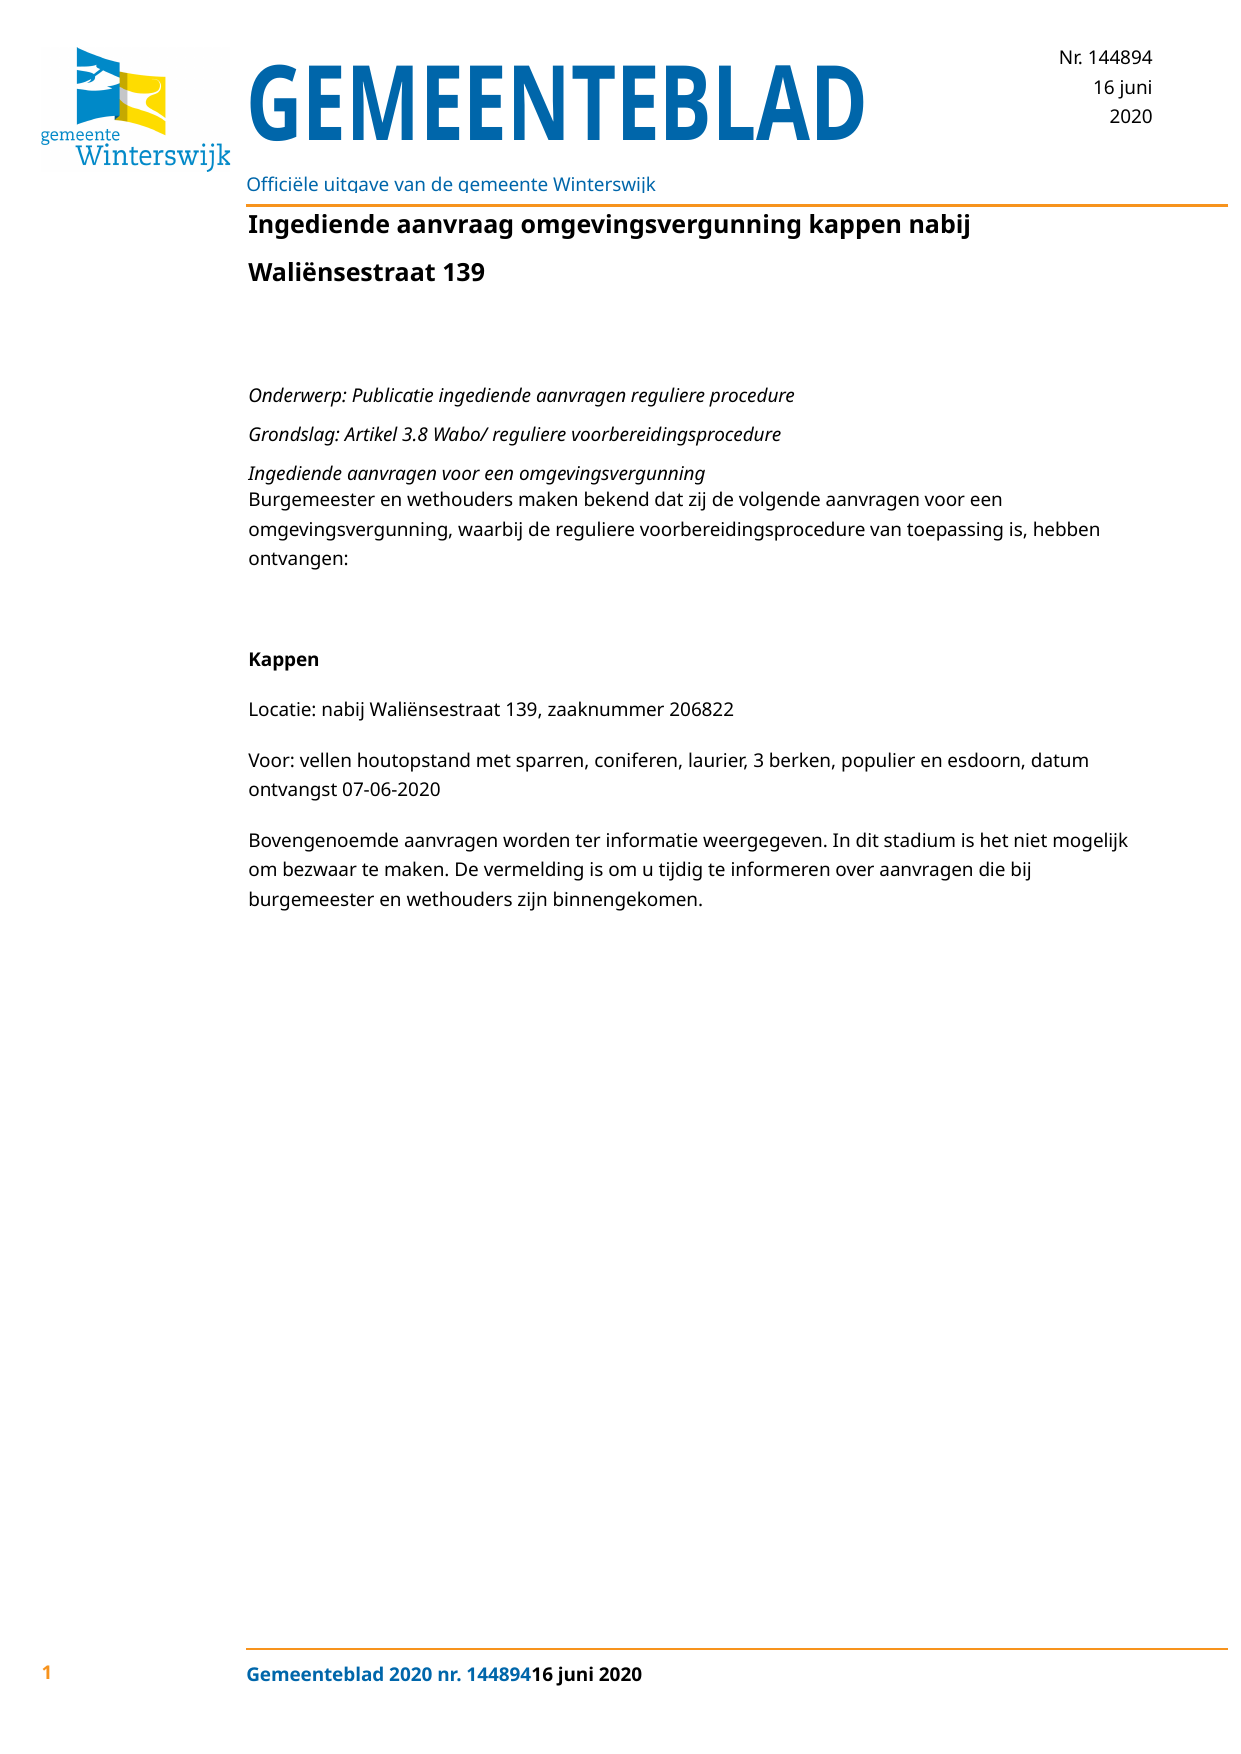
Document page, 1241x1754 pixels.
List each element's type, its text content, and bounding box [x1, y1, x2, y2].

text Ingediende aanvragen voor een omgevingsvergunning [248, 460, 1152, 486]
text Grondslag: Artikel 3.8 Wabo/ reguliere voorbereidingsprocedure [248, 421, 1152, 447]
text Onderwerp: Publicatie ingediende aanvragen reguliere procedure [248, 382, 1152, 408]
picture [225, 153, 231, 162]
text Kappen [248, 646, 1152, 672]
text Voor: vellen houtopstand met sparren, coniferen, laurier, 3 berken, populier en esdoorn, datum ontvangst 07-06-2020 [248, 747, 1152, 802]
text Locatie: nabij Waliënsestraat 139, zaaknummer 206822 [248, 697, 1152, 722]
text Bovengenoemde aanvragen worden ter informatie weergegeven. In dit stadium is het niet mogelijk om bezwaar te maken. De vermelding is om u tijdig te informeren over aanvragen die bij burgemeester en wethouders zijn binnengekomen. [248, 827, 1152, 912]
picture [41, 47, 231, 172]
text Burgemeester en wethouders maken bekend dat zij de volgende aanvragen voor een omgevingsvergunning, waarbij de reguliere voorbereidingsprocedure van toepassing is, hebben ontvangen: [248, 486, 1152, 571]
text Ingediende aanvraag omgevingsvergunning kappen nabij Waliënsestraat 139 [248, 207, 1152, 288]
